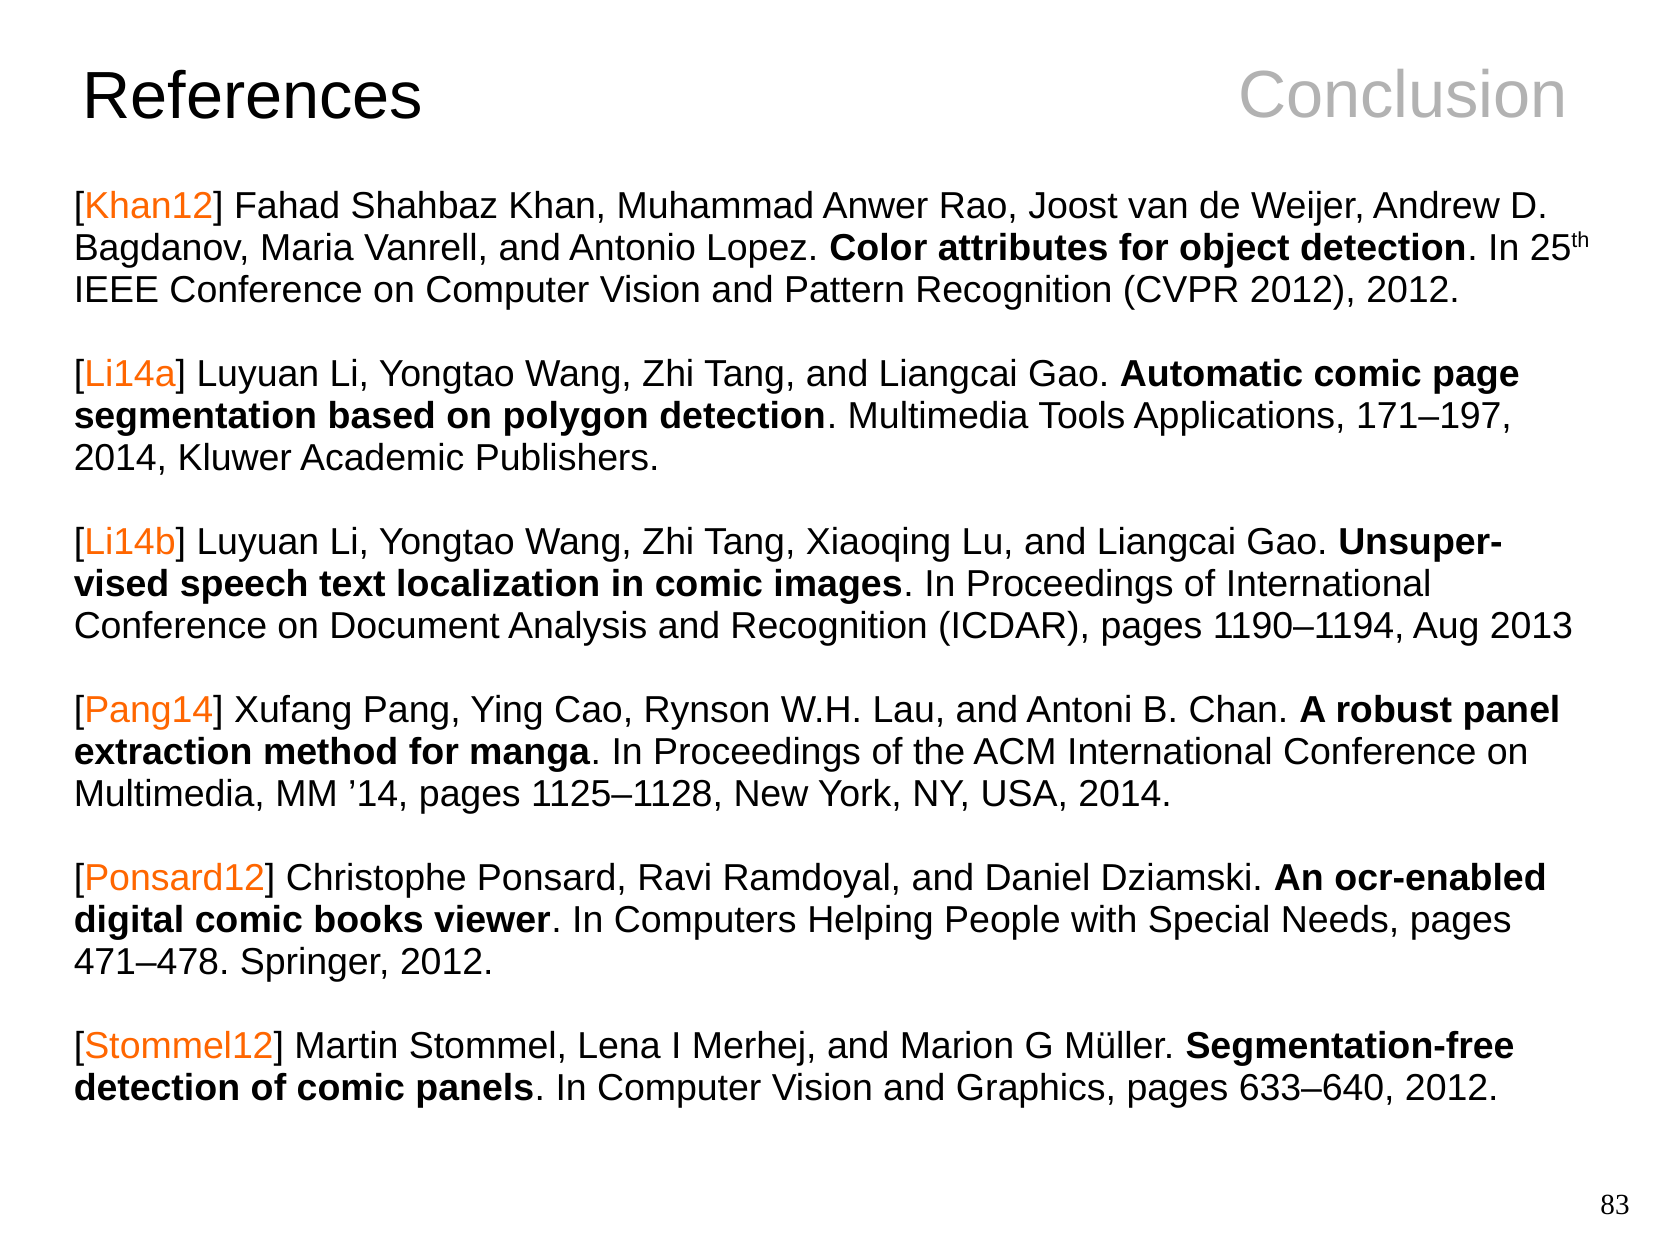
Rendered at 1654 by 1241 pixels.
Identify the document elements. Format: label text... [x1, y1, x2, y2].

title References [82, 49, 1571, 142]
text_box [Khan12] Fahad Shahbaz Khan, Muhammad Anwer Rao, Joost van de Weijer, Andrew D. Bagdanov, Maria Vanrell, and Antonio Lopez. Color attributes for object detection. In 25th IEEE Conference on Computer Vision and Pattern Recognition (CVPR 2012), 2012. [Li14a] Luyuan Li, Yongtao Wang, Zhi Tang, and Liangcai Gao. Automatic comic page segmentation based on polygon detection. Multimedia Tools Applications, 171–197, 2014, Kluwer Academic Publishers. [Li14b] Luyuan Li, Yongtao Wang, Zhi Tang, Xiaoqing Lu, and Liangcai Gao. Unsuper- vised speech text localization in comic images. In Proceedings of International Conference on Document Analysis and Recognition (ICDAR), pages 1190–1194, Aug 2013 [Pang14] Xufang Pang, Ying Cao, Rynson W.H. Lau, and Antoni B. Chan. A robust panel extraction method for manga. In Proceedings of the ACM International Conference on Multimedia, MM ’14, pages 1125–1128, New York, NY, USA, 2014. [Ponsard12] Christophe Ponsard, Ravi Ramdoyal, and Daniel Dziamski. An ocr-enabled digital comic books viewer. In Computers Helping People with Special Needs, pages 471–478. Springer, 2012. [Stommel12] Martin Stommel, Lena I Merhej, and Marion G Müller. Segmentation-free detection of comic panels. In Computer Vision and Graphics, pages 633–640, 2012. [59, 177, 1619, 1118]
